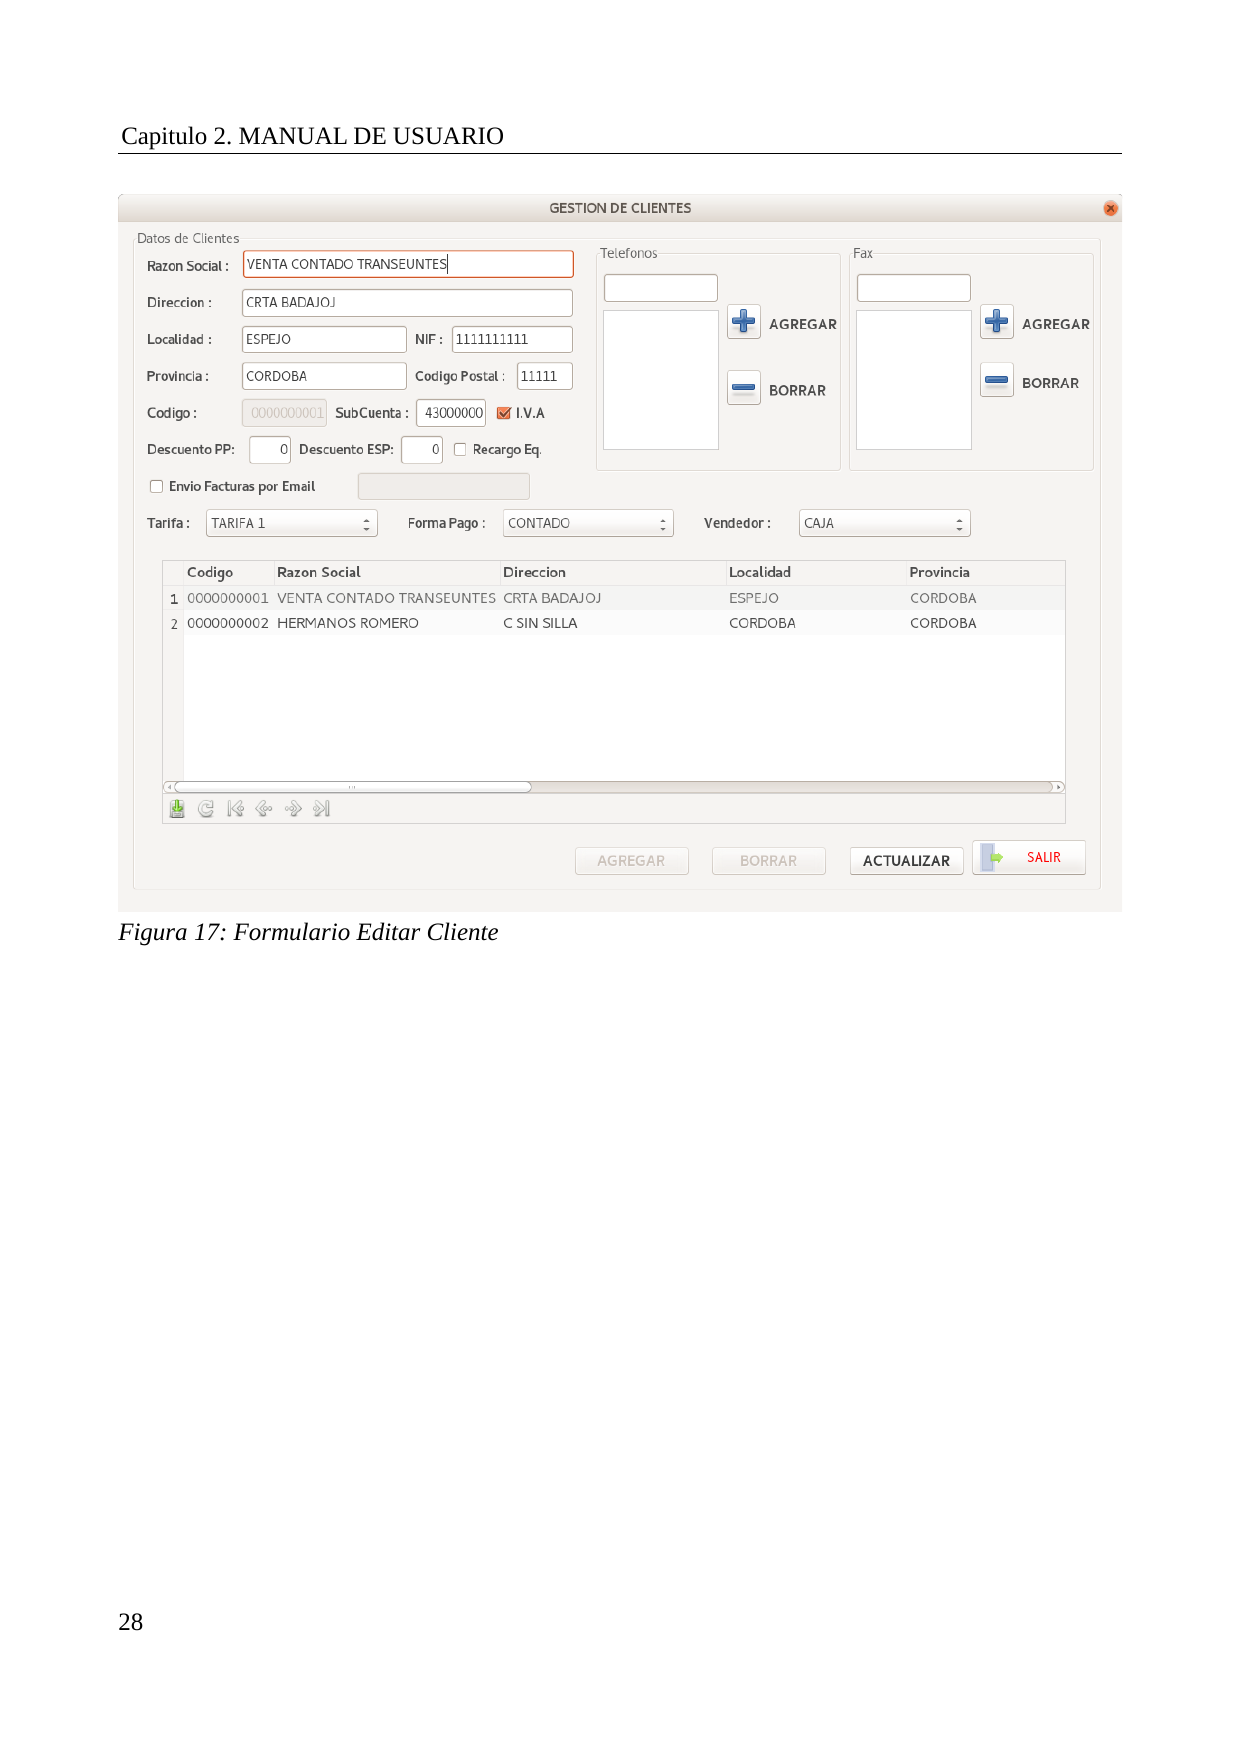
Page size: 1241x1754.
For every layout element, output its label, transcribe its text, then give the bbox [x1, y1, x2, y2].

text Figura 17: Formulario Editar Cliente [118, 912, 1122, 946]
picture [118, 194, 1123, 912]
